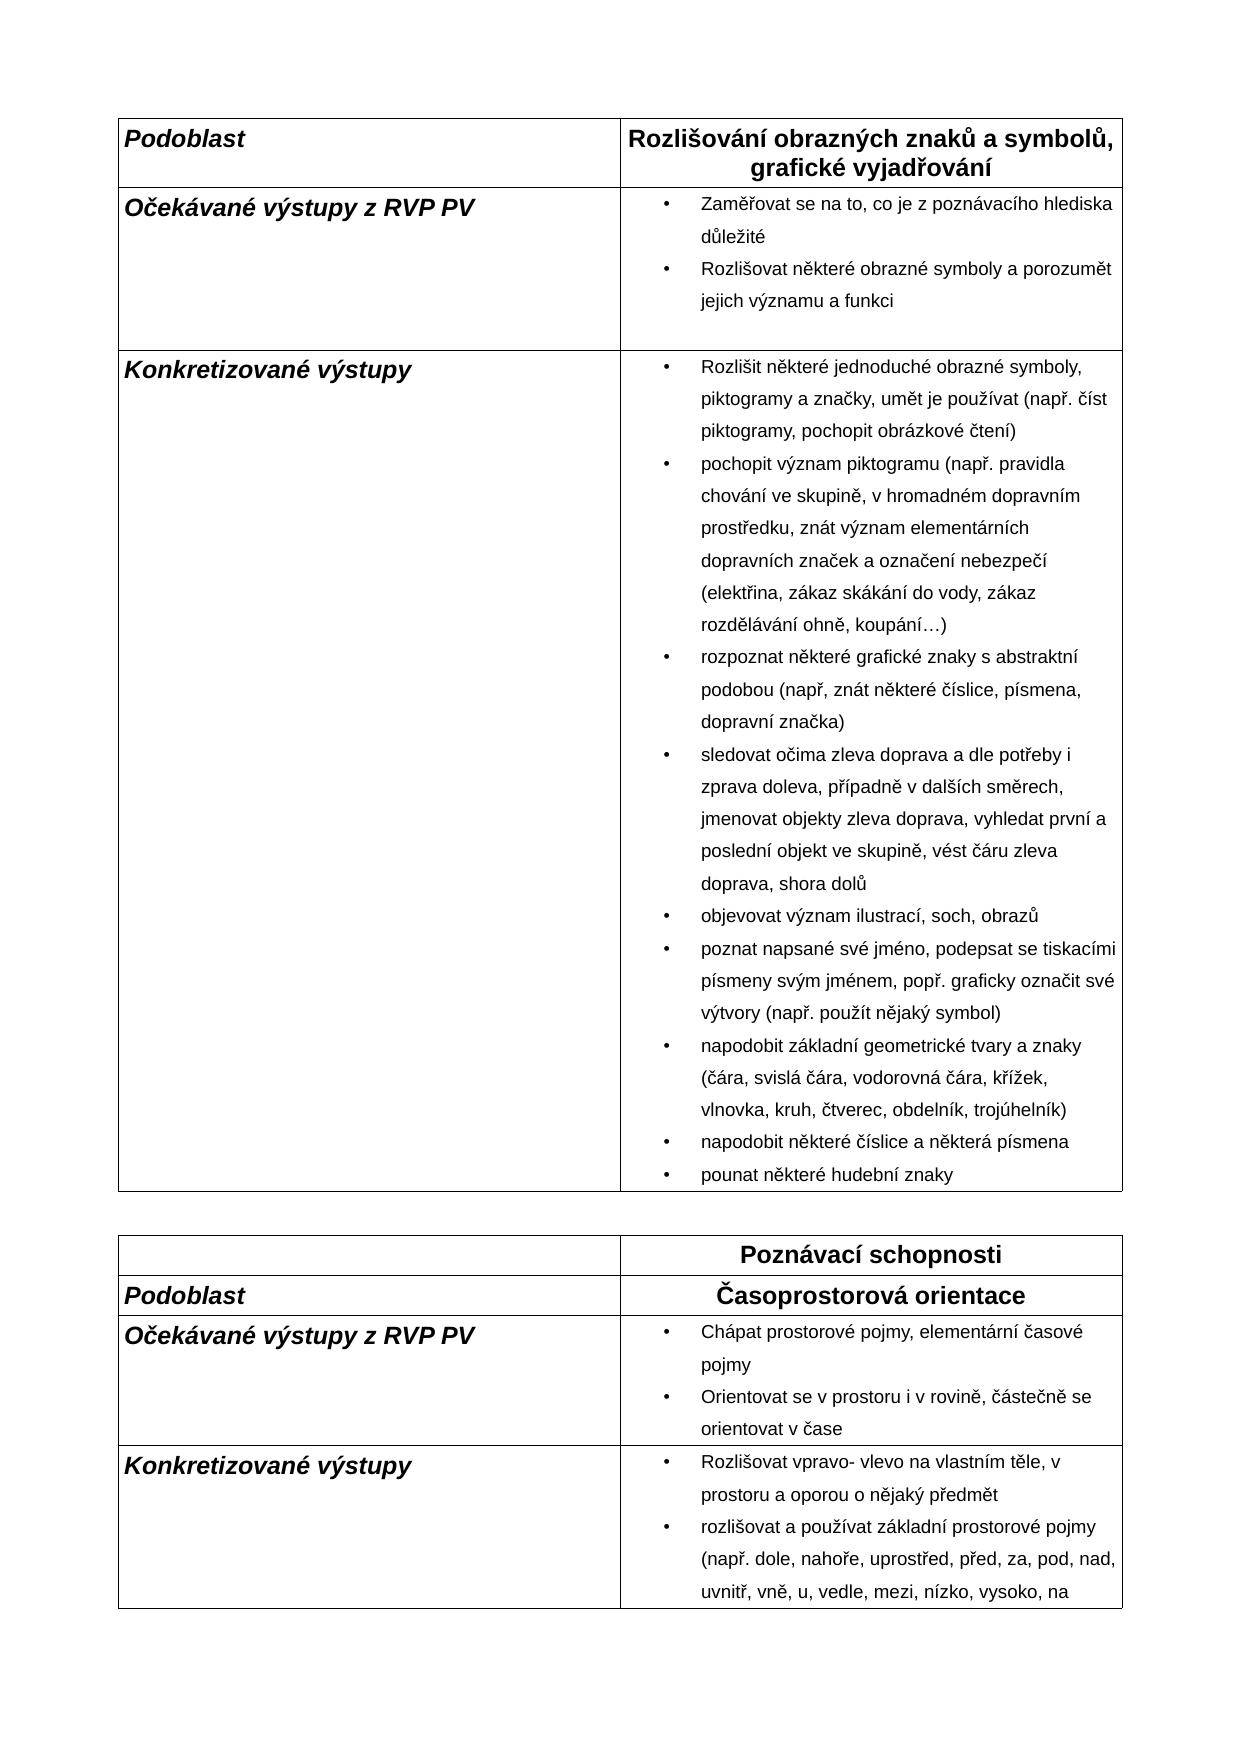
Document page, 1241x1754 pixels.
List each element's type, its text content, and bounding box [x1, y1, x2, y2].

table_cell Rozlišit některé jednoduché obrazné symboly, piktogramy a značky, umět je používat (např. číst piktogramy, pochopit obrázkové čtení) pochopit význam piktogramu (např. pravidla chování ve skupině, v hromadném dopravním prostředku, znát význam elementárních dopravních značek a označení nebezpečí (elektřina, zákaz skákání do vody, zákaz rozdělávání ohně, koupání…) rozpoznat některé grafické znaky s abstraktní podobou (např, znát některé číslice, písmena, dopravní značka) sledovat očima zleva doprava a dle potřeby i zprava doleva, případně v dalších směrech, jmenovat objekty zleva doprava, vyhledat první a poslední objekt ve skupině, vést čáru zleva doprava, shora dolů objevovat význam ilustrací, soch, obrazů poznat napsané své jméno, podepsat se tiskacími písmeny svým jménem, popř. graficky označit své výtvory (např. použít nějaký symbol) napodobit základní geometrické tvary a znaky (čára, svislá čára, vodorovná čára, křížek, vlnovka, kruh, čtverec, obdelník, trojúhelník) napodobit některé číslice a některá písmena pounat některé hudební znaky [621, 351, 1122, 1191]
table_cell Očekávané výstupy z RVP PV [119, 1316, 620, 1445]
table_cell Chápat prostorové pojmy, elementární časové pojmy Orientovat se v prostoru i v rovině, částečně se orientovat v čase [621, 1316, 1122, 1445]
table_cell Konkretizované výstupy [119, 351, 620, 1191]
table_cell Rozlišovat vpravo- vlevo na vlastním těle, v prostoru a oporou o nějaký předmět rozlišovat a používat základní prostorové pojmy (např. dole, nahoře, uprostřed, před, za, pod, nad, uvnitř, vně, u, vedle, mezi, nízko, vysoko, na [621, 1446, 1122, 1608]
table_cell Podoblast [119, 119, 620, 187]
table_cell Očekávané výstupy z RVP PV [119, 188, 620, 350]
table_cell Rozlišování obrazných znaků a symbolů, grafické vyjadřování [621, 119, 1122, 187]
table_header Poznávací schopnosti [621, 1236, 1122, 1275]
table_cell Podoblast [119, 1276, 620, 1315]
table_cell Časoprostorová orientace [621, 1276, 1122, 1315]
table_cell Zaměřovat se na to, co je z poznávacího hlediska důležité Rozlišovat některé obrazné symboly a porozumět jejich významu a funkci [621, 188, 1122, 350]
table_header [119, 1236, 620, 1275]
table_cell Konkretizované výstupy [119, 1446, 620, 1608]
